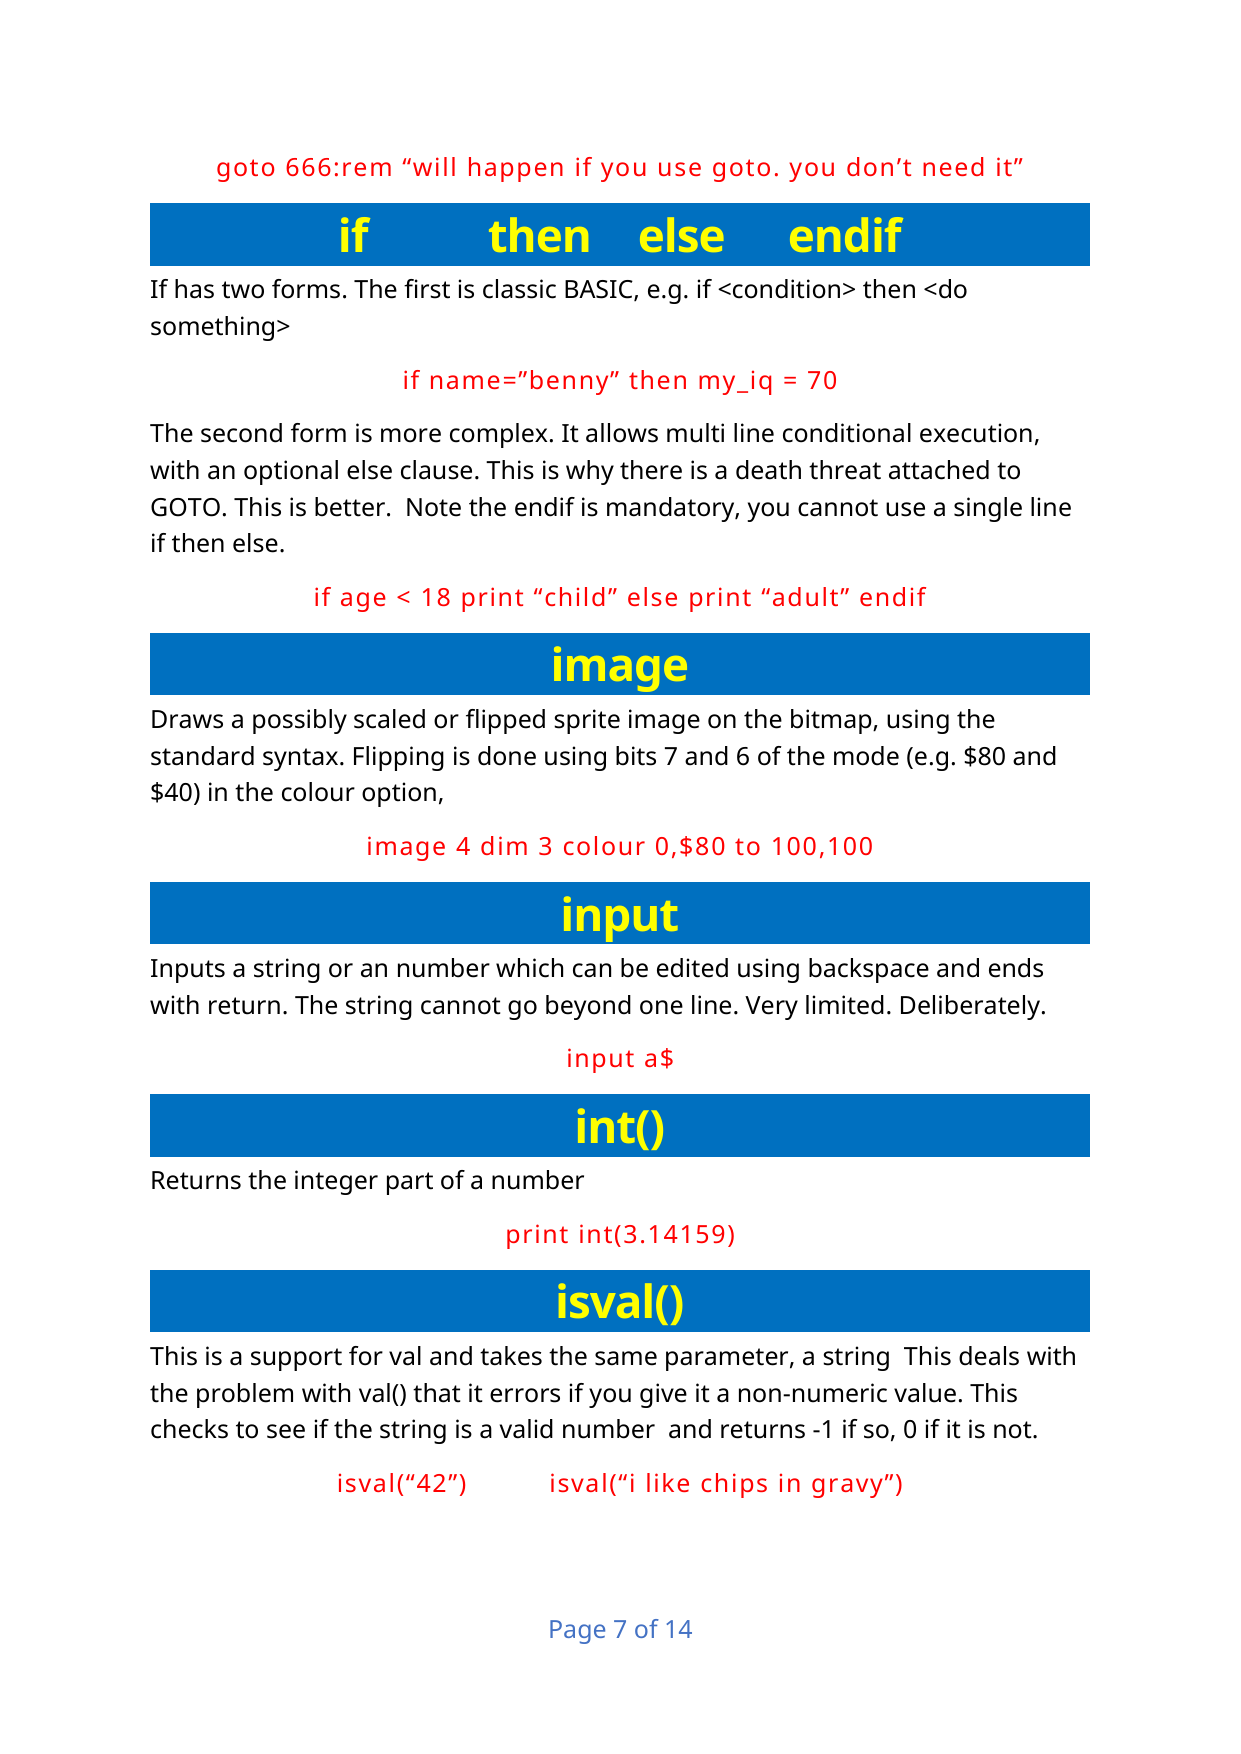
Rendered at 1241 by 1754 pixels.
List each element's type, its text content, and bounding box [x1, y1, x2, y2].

text Draws a possibly scaled or flipped sprite image on the bitmap, using the standard syntax. Flipping is done using bits 7 and 6 of the mode (e.g. $80 and $40) in the colour option, [150, 702, 1090, 809]
subtitle if name=”Benny” then my_iq = 70 [150, 362, 1090, 396]
title isval() [150, 1270, 1090, 1332]
title int() [150, 1094, 1090, 1157]
text Inputs a string or an number which can be edited using backspace and ends with return. The string cannot go beyond one line. Very limited. Deliberately. [150, 951, 1090, 1021]
subtitle isval(“42”) isval(“I like chips in gravy”) [150, 1465, 1090, 1499]
subtitle print int(3.14159) [150, 1216, 1090, 1250]
text Returns the integer part of a number [150, 1163, 1090, 1197]
subtitle image 4 dim 3 colour 0,$80 to 100,100 [150, 828, 1090, 863]
text This is a support for val and takes the same parameter, a string This deals with the problem with val() that it errors if you give it a non-numeric value. This checks to see if the string is a valid number and returns -1 if so, 0 if it is not. [150, 1338, 1090, 1446]
title if then else endif [150, 203, 1090, 266]
title input [150, 882, 1090, 944]
text If has two forms. The first is classic BASIC, e.g. if <condition> then <do something> [150, 272, 1090, 343]
title image [150, 633, 1090, 695]
subtitle goto 666:rem “Will happen if you use Goto. You don’t need it” [150, 150, 1090, 184]
subtitle if age < 18 print “Child” else print “Adult” endif [150, 579, 1090, 613]
subtitle input a$ [150, 1041, 1090, 1075]
text The second form is more complex. It allows multi line conditional execution, with an optional else clause. This is why there is a death threat attached to GOTO. This is better. Note the endif is mandatory, you cannot use a single line if then else. [150, 416, 1090, 560]
